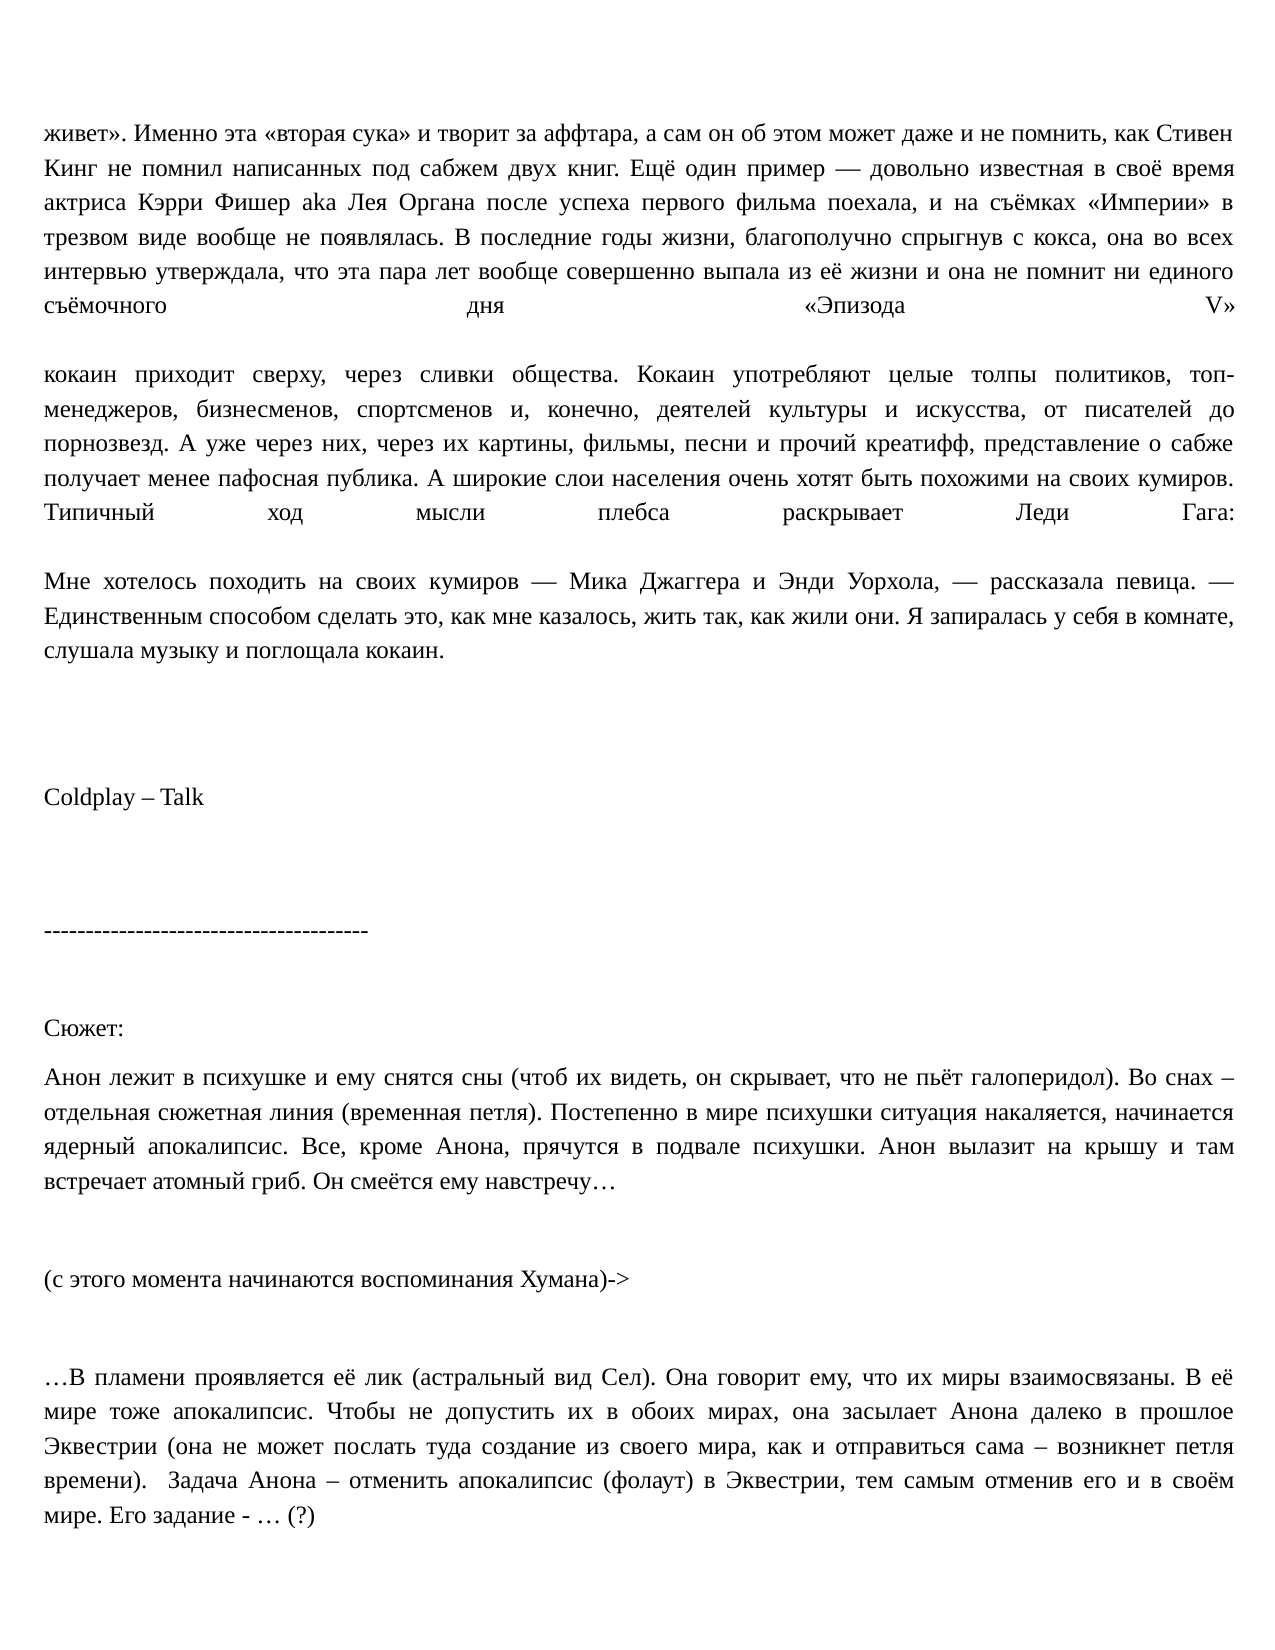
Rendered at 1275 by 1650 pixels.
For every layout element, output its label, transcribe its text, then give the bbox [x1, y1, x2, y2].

text …В пламени проявляется её лик (астральный вид Сел). Она говорит ему, что их миры взаимосвязаны. В её мире тоже апокалипсис. Чтобы не допустить их в обоих мирах, она засылает Анона далеко в прошлое Эквестрии (она не может послать туда создание из своего мира, как и отправиться сама – возникнет петля времени). Задача Анона – отменить апокалипсис (фолаут) в Эквестрии, тем самым отменив его и в своём мире. Его задание - … (?) [44, 1362, 1236, 1529]
text живет». Именно эта «вторая сука» и творит за аффтара, а сам он об этом может даже и не помнить, как Стивен Кинг не помнил написанных под сабжем двух книг. Ещё один пример — довольно известная в своё время актриса Кэрри Фишер aka Лея Органа после успеха первого фильма поехала, и на съёмках «Империи» в трезвом виде вообще не появлялась. В последние годы жизни, благополучно спрыгнув с кокса, она во всех интервью утверждала, что эта пара лет вообще совершенно выпала из её жизни и она не помнит ни единого съёмочного дня «Эпизода V» кокаин приходит сверху, через сливки общества. Кокаин употребляют целые толпы политиков, топ-менеджеров, бизнесменов, спортсменов и, конечно, деятелей культуры и искусства, от писателей до порнозвезд. А уже через них, через их картины, фильмы, песни и прочий креатифф, представление о сабже получает менее пафосная публика. А широкие слои населения очень хотят быть похожими на своих кумиров. Типичный ход мысли плебса раскрывает Леди Гага: Мне хотелось походить на своих кумиров — Мика Джаггера и Энди Уорхола, — рассказала певица. — Единственным способом сделать это, как мне казалось, жить так, как жили они. Я запиралась у себя в комнате, слушала музыку и поглощала кокаин. [44, 118, 1236, 664]
text Анон лежит в психушке и ему снятся сны (чтоб их видеть, он скрывает, что не пьёт галоперидол). Во снах – отдельная сюжетная линия (временная петля). Постепенно в мире психушки ситуация накаляется, начинается ядерный апокалипсис. Все, кроме Анона, прячутся в подвале психушки. Анон вылазит на крышу и там встречает атомный гриб. Он смеётся ему навстречу… [44, 1062, 1236, 1194]
text (с этого момента начинаются воспоминания Хумана)-> [44, 1264, 1236, 1293]
text --------------------------------------- [44, 915, 1236, 944]
text Coldplay – Talk [44, 782, 1236, 811]
text Сюжет: [44, 1013, 1236, 1042]
